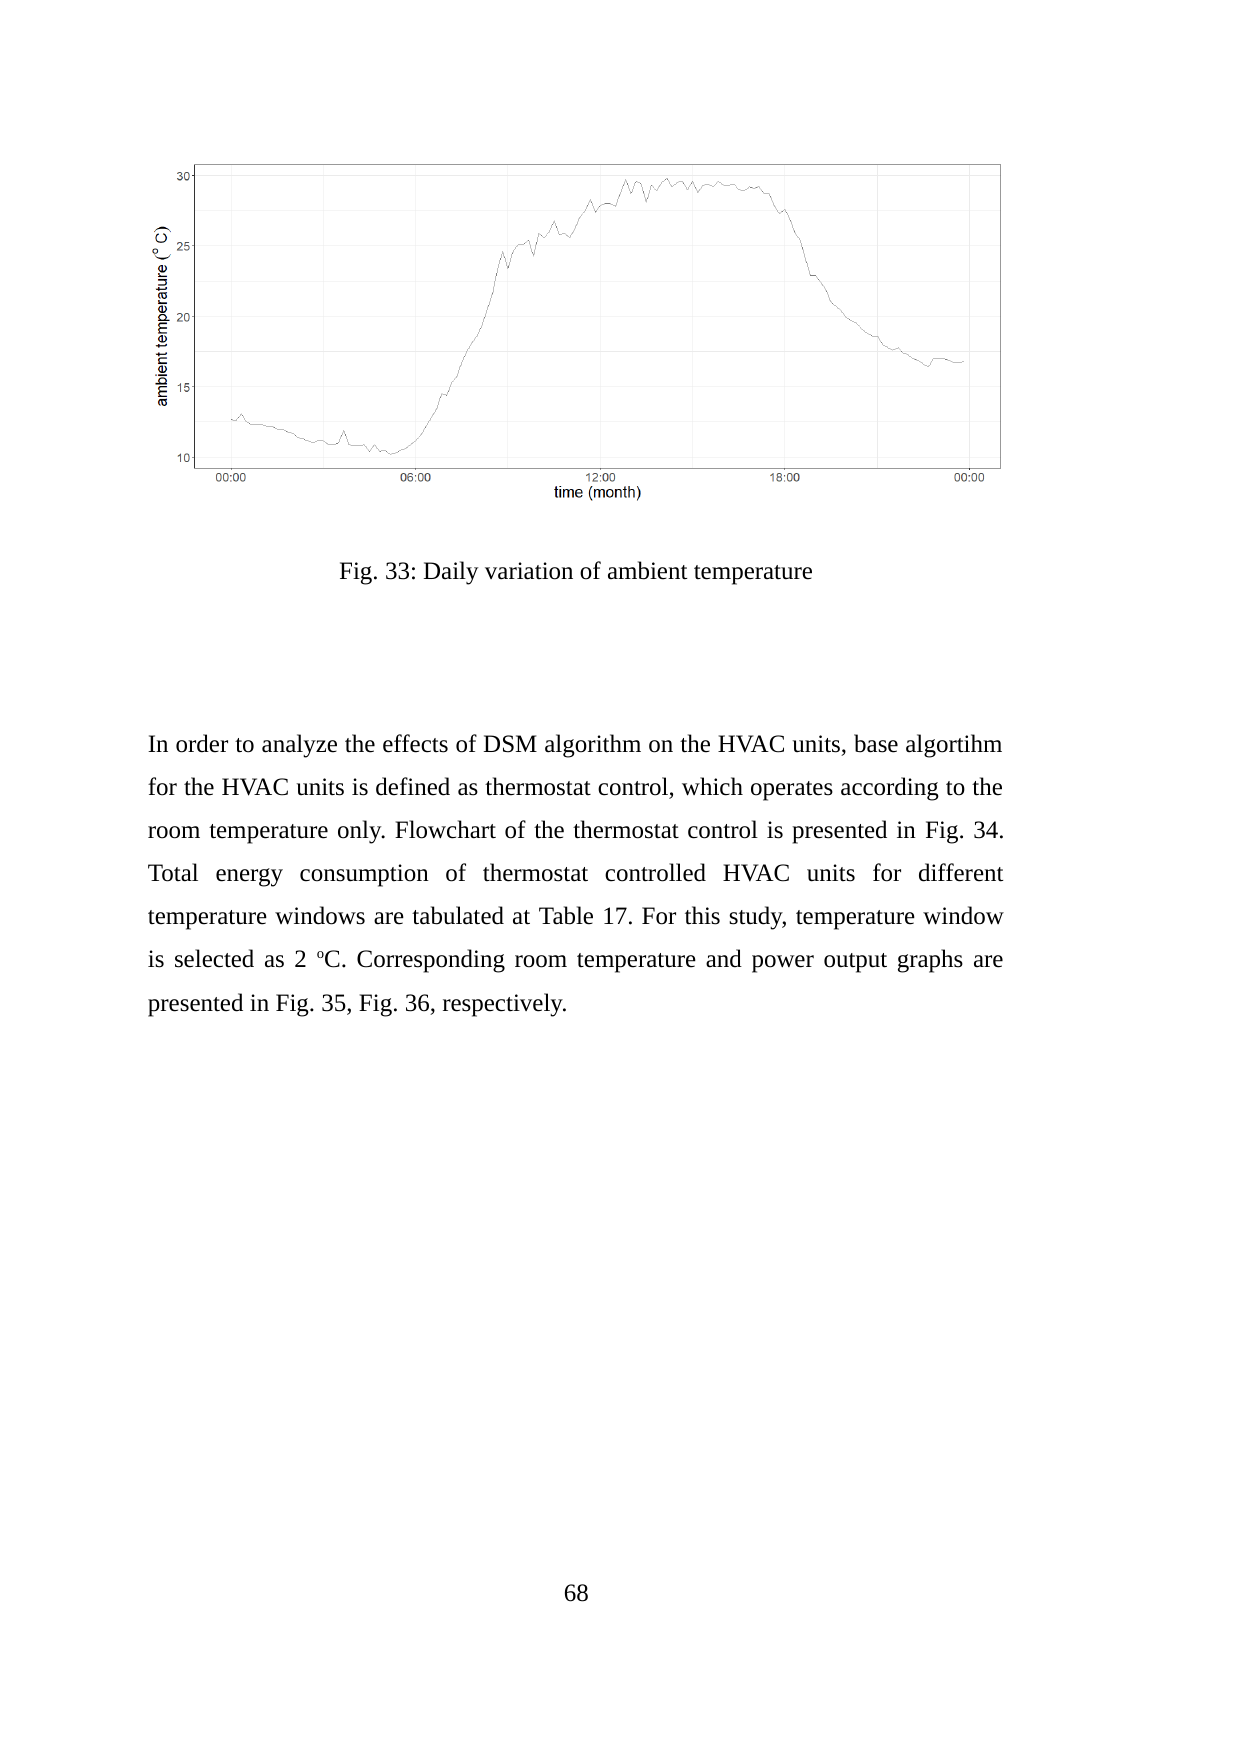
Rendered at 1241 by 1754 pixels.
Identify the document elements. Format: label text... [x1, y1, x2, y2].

text Fig. 33: Daily variation of ambient temperature [148, 556, 1004, 585]
picture [147, 160, 1005, 503]
text In order to analyze the effects of DSM algorithm on the HVAC units, base algortihm for the HVAC units is defined as thermostat control, which operates according to the room temperature only. Flowchart of the thermostat control is presented in Fig. 34. Total energy consumption of thermostat controlled HVAC units for different temperature windows are tabulated at Table 17. For this study, temperature window is selected as 2 oC. Corresponding room temperature and power output graphs are presented in Fig. 35, Fig. 36, respectively. [148, 729, 1004, 1016]
